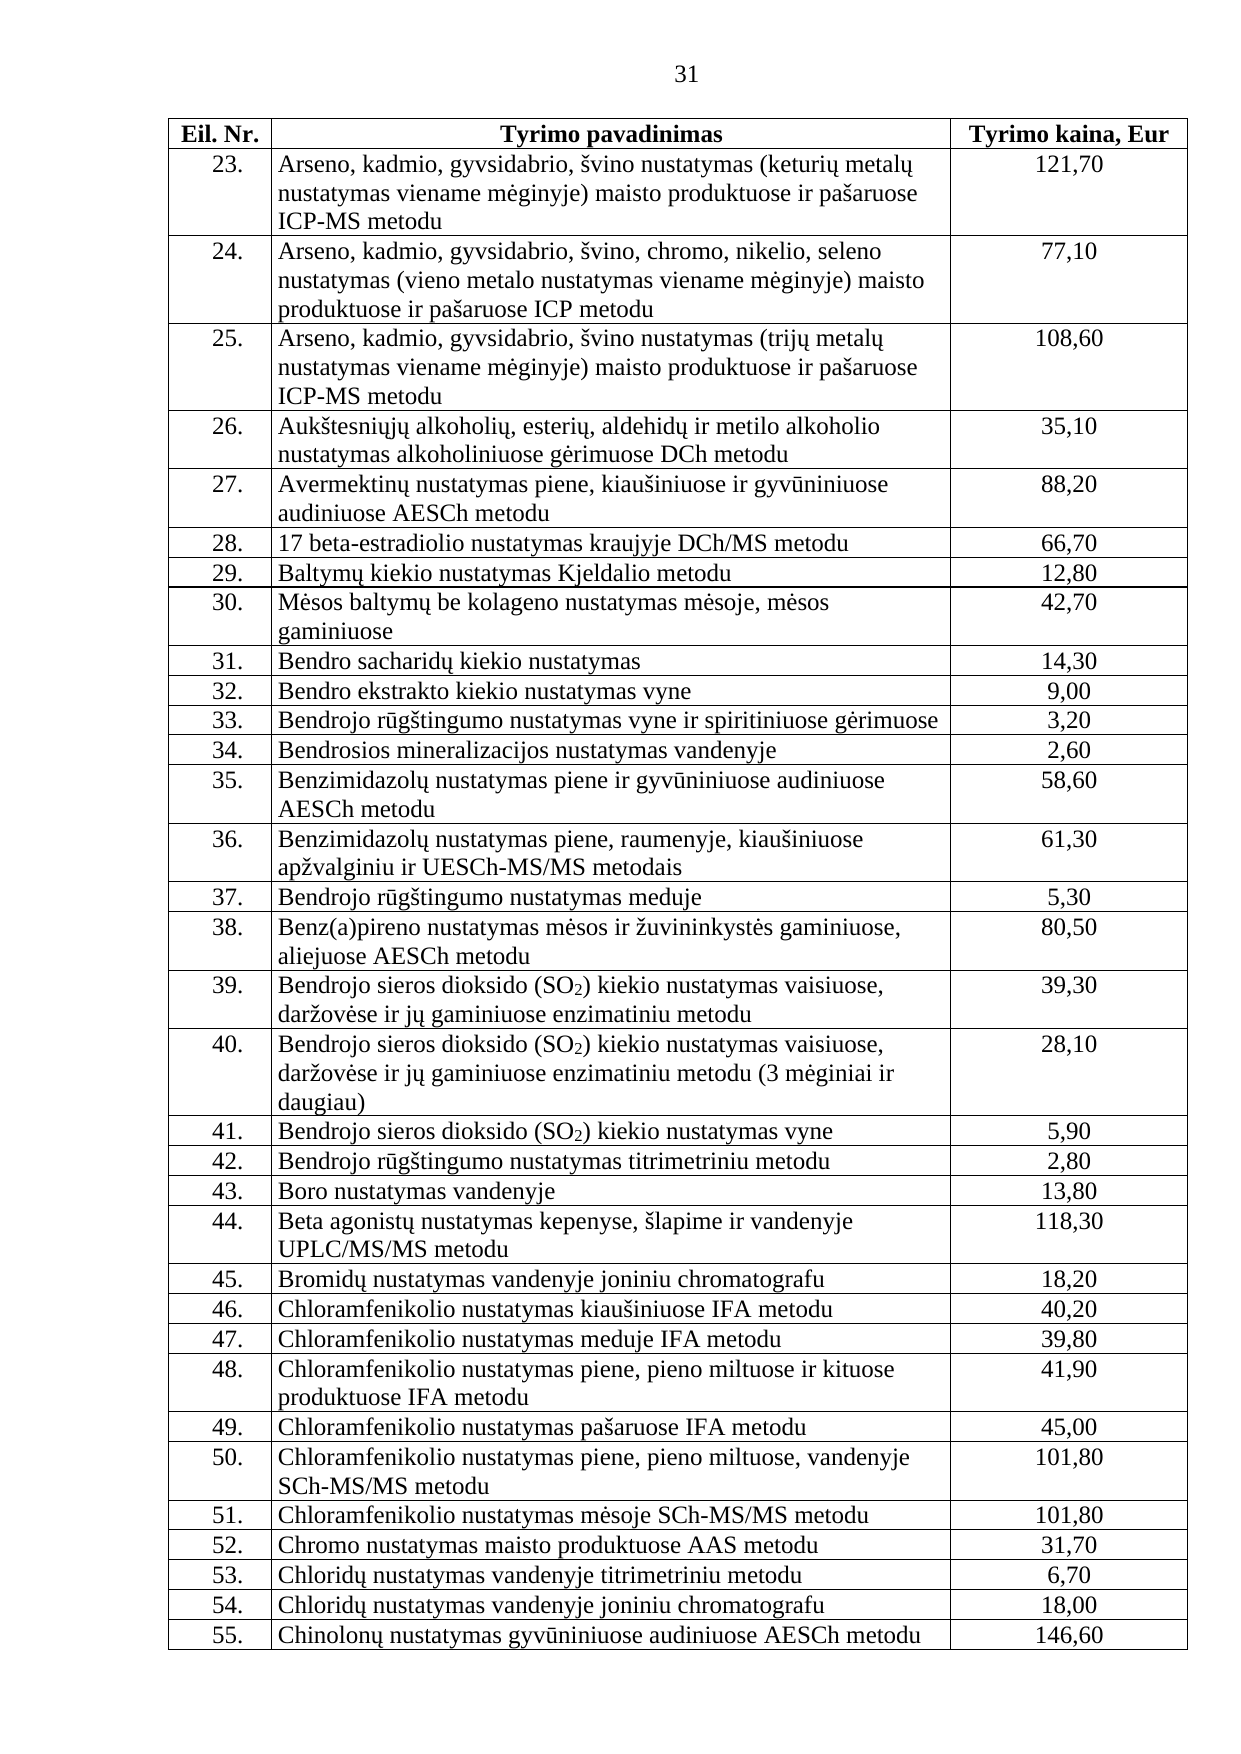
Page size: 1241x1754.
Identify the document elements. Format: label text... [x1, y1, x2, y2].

table_cell 66,70 [951, 528, 1187, 557]
table_cell 41. [169, 1116, 271, 1145]
table_cell 51. [169, 1501, 271, 1529]
table_cell 18,00 [951, 1590, 1187, 1619]
table_cell 39,30 [951, 971, 1187, 1028]
table_cell 5,30 [951, 882, 1187, 911]
table_cell 42,70 [951, 588, 1187, 645]
table_cell 80,50 [951, 912, 1187, 969]
table_cell 39,80 [951, 1324, 1187, 1353]
table_cell Bendrojo rūgštingumo nustatymas titrimetriniu metodu [272, 1146, 950, 1175]
table_cell 29. [169, 558, 271, 586]
table_cell 28. [169, 528, 271, 557]
table_cell 2,60 [951, 735, 1187, 764]
table_cell Bendrojo sieros dioksido (SO2) kiekio nustatymas vaisiuose, daržovėse ir jų gaminiuose enzimatiniu metodu (3 mėginiai ir daugiau) [272, 1029, 950, 1115]
table_cell 23. [169, 149, 271, 235]
table_cell 34. [169, 735, 271, 764]
table_cell 35. [169, 765, 271, 823]
table_cell Chloramfenikolio nustatymas pašaruose IFA metodu [272, 1412, 950, 1441]
table_cell 31. [169, 646, 271, 675]
table_cell Benz(a)pireno nustatymas mėsos ir žuvininkystės gaminiuose, aliejuose AESCh metodu [272, 912, 950, 969]
table_cell Chloramfenikolio nustatymas meduje IFA metodu [272, 1324, 950, 1353]
table_cell 2,80 [951, 1146, 1187, 1175]
table_cell 44. [169, 1206, 271, 1263]
table_cell 42. [169, 1146, 271, 1175]
table_cell 38. [169, 912, 271, 969]
table_cell 37. [169, 882, 271, 911]
table_cell Bendro ekstrakto kiekio nustatymas vyne [272, 676, 950, 704]
table_cell 43. [169, 1176, 271, 1205]
table_cell 27. [169, 469, 271, 527]
table_header Tyrimo kaina, Eur [951, 119, 1187, 148]
table_cell Benzimidazolų nustatymas piene ir gyvūniniuose audiniuose AESCh metodu [272, 765, 950, 823]
table_cell Chloridų nustatymas vandenyje titrimetriniu metodu [272, 1560, 950, 1589]
table_cell Bendrojo rūgštingumo nustatymas vyne ir spiritiniuose gėrimuose [272, 706, 950, 734]
table_cell 18,20 [951, 1264, 1187, 1293]
table_cell 26. [169, 411, 271, 468]
table_cell 24. [169, 236, 271, 322]
table_cell Beta agonistų nustatymas kepenyse, šlapime ir vandenyje UPLC/MS/MS metodu [272, 1206, 950, 1263]
table_cell 52. [169, 1530, 271, 1559]
table_cell 108,60 [951, 324, 1187, 410]
table_cell 45,00 [951, 1412, 1187, 1441]
table_cell 53. [169, 1560, 271, 1589]
table_cell Chinolonų nustatymas gyvūniniuose audiniuose AESCh metodu [272, 1620, 950, 1648]
table_cell 17 beta-estradiolio nustatymas kraujyje DCh/MS metodu [272, 528, 950, 557]
table_cell 32. [169, 676, 271, 704]
table_cell 49. [169, 1412, 271, 1441]
table_cell 39. [169, 971, 271, 1028]
table_cell Benzimidazolų nustatymas piene, raumenyje, kiaušiniuose apžvalginiu ir UESCh-MS/MS metodais [272, 824, 950, 881]
table_cell Bendrojo sieros dioksido (SO2) kiekio nustatymas vyne [272, 1116, 950, 1145]
table_cell 9,00 [951, 676, 1187, 704]
table_cell 77,10 [951, 236, 1187, 322]
table_cell 35,10 [951, 411, 1187, 468]
table_cell 101,80 [951, 1501, 1187, 1529]
table_cell Baltymų kiekio nustatymas Kjeldalio metodu [272, 558, 950, 586]
table_header Tyrimo pavadinimas [272, 119, 950, 148]
table_cell Mėsos baltymų be kolageno nustatymas mėsoje, mėsos gaminiuose [272, 588, 950, 645]
table_cell 58,60 [951, 765, 1187, 823]
table_cell 48. [169, 1354, 271, 1411]
table_cell Boro nustatymas vandenyje [272, 1176, 950, 1205]
table_cell Aukštesniųjų alkoholių, esterių, aldehidų ir metilo alkoholio nustatymas alkoholiniuose gėrimuose DCh metodu [272, 411, 950, 468]
table_cell 46. [169, 1294, 271, 1323]
table_cell 12,80 [951, 558, 1187, 586]
table_cell 47. [169, 1324, 271, 1353]
table_cell 101,80 [951, 1442, 1187, 1499]
table_cell 30. [169, 588, 271, 645]
table_header Eil. Nr. [169, 119, 271, 148]
table_cell Bendrojo rūgštingumo nustatymas meduje [272, 882, 950, 911]
table_cell 146,60 [951, 1620, 1187, 1648]
table_cell Chromo nustatymas maisto produktuose AAS metodu [272, 1530, 950, 1559]
table_cell 40. [169, 1029, 271, 1115]
table_cell Arseno, kadmio, gyvsidabrio, švino nustatymas (keturių metalų nustatymas viename mėginyje) maisto produktuose ir pašaruose ICP-MS metodu [272, 149, 950, 235]
table_cell 6,70 [951, 1560, 1187, 1589]
table_cell 121,70 [951, 149, 1187, 235]
table_cell 54. [169, 1590, 271, 1619]
table_cell Chloridų nustatymas vandenyje joniniu chromatografu [272, 1590, 950, 1619]
table_cell 5,90 [951, 1116, 1187, 1145]
table_cell 45. [169, 1264, 271, 1293]
table_cell 31,70 [951, 1530, 1187, 1559]
table_cell Bendrojo sieros dioksido (SO2) kiekio nustatymas vaisiuose, daržovėse ir jų gaminiuose enzimatiniu metodu [272, 971, 950, 1028]
table_cell 14,30 [951, 646, 1187, 675]
table_cell Chloramfenikolio nustatymas kiaušiniuose IFA metodu [272, 1294, 950, 1323]
table_cell Chloramfenikolio nustatymas mėsoje SCh-MS/MS metodu [272, 1501, 950, 1529]
table_cell Arseno, kadmio, gyvsidabrio, švino nustatymas (trijų metalų nustatymas viename mėginyje) maisto produktuose ir pašaruose ICP-MS metodu [272, 324, 950, 410]
table_cell Chloramfenikolio nustatymas piene, pieno miltuose, vandenyje SCh-MS/MS metodu [272, 1442, 950, 1499]
table_cell 13,80 [951, 1176, 1187, 1205]
table_cell Chloramfenikolio nustatymas piene, pieno miltuose ir kituose produktuose IFA metodu [272, 1354, 950, 1411]
table_cell 3,20 [951, 706, 1187, 734]
table_cell 61,30 [951, 824, 1187, 881]
table_cell 118,30 [951, 1206, 1187, 1263]
table_cell 33. [169, 706, 271, 734]
table_cell 50. [169, 1442, 271, 1499]
table_cell 55. [169, 1620, 271, 1648]
table_cell Bromidų nustatymas vandenyje joniniu chromatografu [272, 1264, 950, 1293]
table_cell 25. [169, 324, 271, 410]
table_cell Bendro sacharidų kiekio nustatymas [272, 646, 950, 675]
table_cell Arseno, kadmio, gyvsidabrio, švino, chromo, nikelio, seleno nustatymas (vieno metalo nustatymas viename mėginyje) maisto produktuose ir pašaruose ICP metodu [272, 236, 950, 322]
table_cell 40,20 [951, 1294, 1187, 1323]
table_cell 88,20 [951, 469, 1187, 527]
table_cell 41,90 [951, 1354, 1187, 1411]
table_cell 28,10 [951, 1029, 1187, 1115]
table_cell 36. [169, 824, 271, 881]
table_cell Avermektinų nustatymas piene, kiaušiniuose ir gyvūniniuose audiniuose AESCh metodu [272, 469, 950, 527]
table_cell Bendrosios mineralizacijos nustatymas vandenyje [272, 735, 950, 764]
